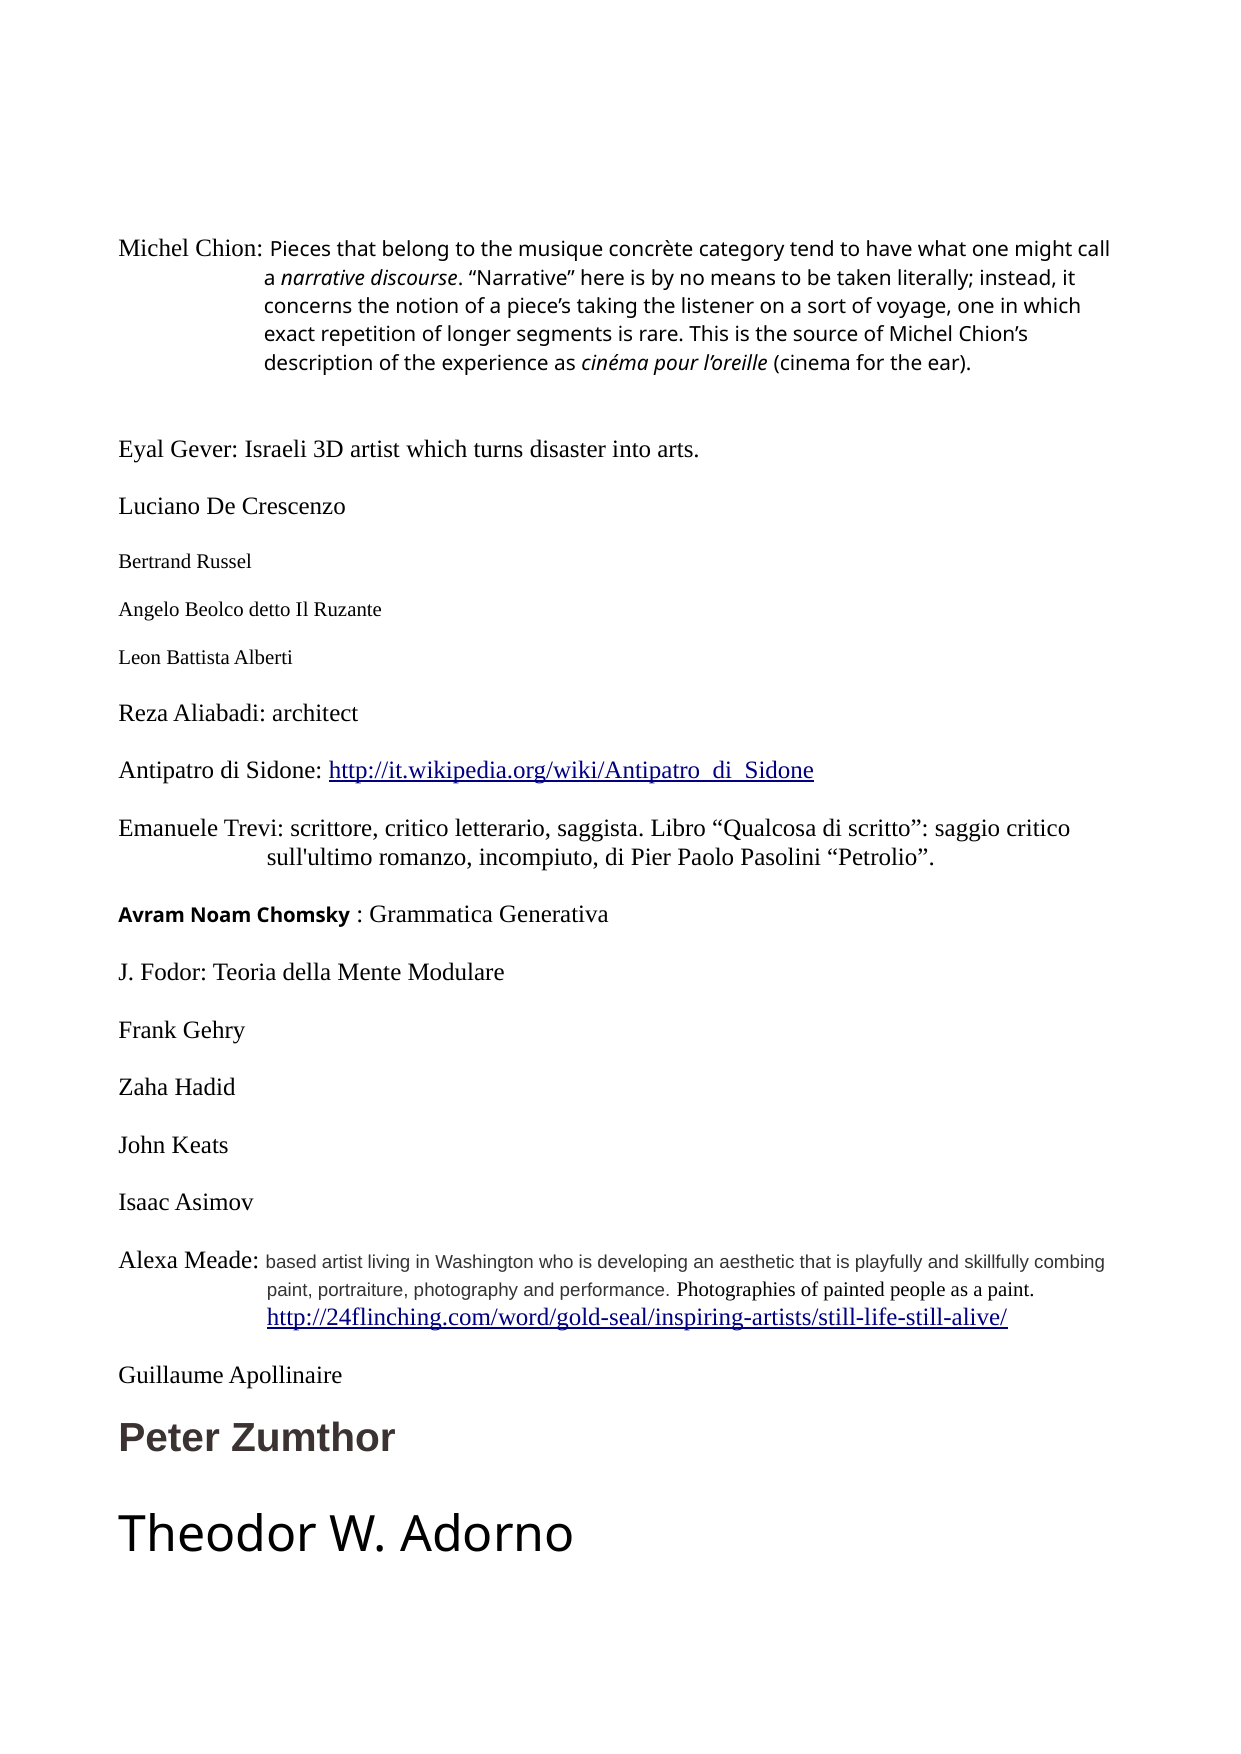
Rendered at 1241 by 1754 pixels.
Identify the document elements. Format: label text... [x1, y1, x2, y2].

text Emanuele Trevi: scrittore, critico letterario, saggista. Libro “Qualcosa di scritto”: saggio critico sull'ultimo romanzo, incompiuto, di Pier Paolo Pasolini “Petrolio”. [118, 813, 1122, 870]
text Alexa Meade: based artist living in Washington who is developing an aesthetic that is playfully and skillfully combing paint, portraiture, photography and performance. Photographies of painted people as a paint. http://24flinching.com/word/gold-seal/inspiring-artists/still-life-still-alive/ [118, 1245, 1122, 1331]
text Zaha Hadid [118, 1072, 1122, 1101]
text Eyal Gever: Israeli 3D artist which turns disaster into arts. [118, 434, 1122, 463]
text Avram Noam Chomsky : Grammatica Generativa [118, 899, 1122, 928]
text Leon Battista Alberti [118, 645, 1122, 669]
text J. Fodor: Teoria della Mente Modulare [118, 957, 1122, 986]
text Antipatro di Sidone: http://it.wikipedia.org/wiki/Antipatro_di_Sidone [118, 755, 1122, 784]
text Luciano De Crescenzo [118, 491, 1122, 520]
text Reza Aliabadi: architect [118, 698, 1122, 727]
subtitle Peter Zumthor [118, 1413, 1122, 1460]
text Angelo Beolco detto Il Ruzante [118, 597, 1122, 621]
text Isaac Asimov [118, 1187, 1122, 1216]
text Michel Chion: Pieces that belong to the musique concrète category tend to have what one might call a narrative discourse. “Narrative” here is by no means to be taken literally; instead, it concerns the notion of a piece’s taking the listener on a sort of voyage, one in which exact repetition of longer segments is rare. This is the source of Michel Chion’s description of the experience as cinéma pour l’oreille (cinema for the ear). [118, 233, 1122, 376]
text Guillaume Apollinaire [118, 1360, 1122, 1388]
subtitle Theodor W. Adorno [118, 1498, 1122, 1566]
text Frank Gehry [118, 1015, 1122, 1043]
text John Keats [118, 1130, 1122, 1158]
text Bertrand Russel [118, 549, 1122, 573]
